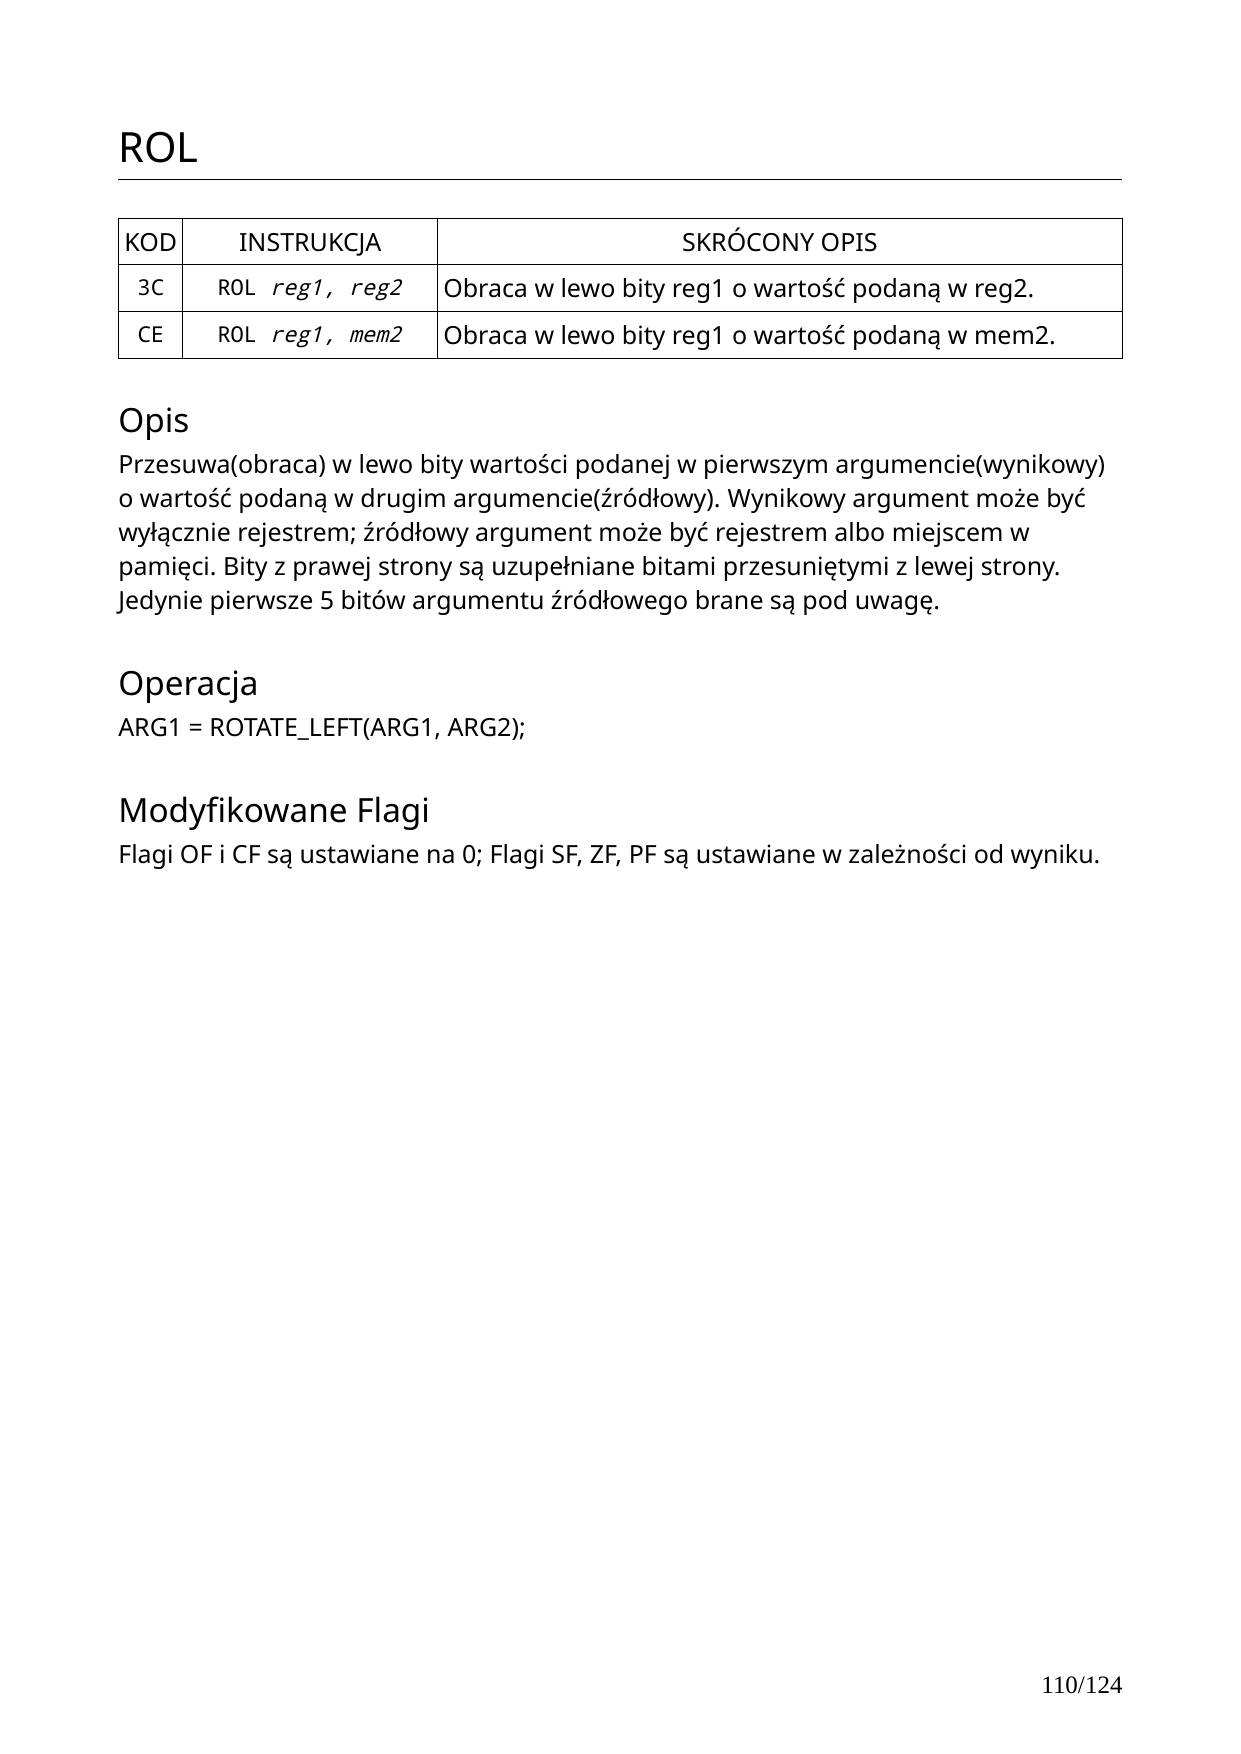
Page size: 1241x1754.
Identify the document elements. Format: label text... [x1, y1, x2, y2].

text Przesuwa(obraca) w lewo bity wartości podanej w pierwszym argumencie(wynikowy) o wartość podaną w drugim argumencie(źródłowy). Wynikowy argument może być wyłącznie rejestrem; źródłowy argument może być rejestrem albo miejscem w pamięci. Bity z prawej strony są uzupełniane bitami przesuniętymi z lewej strony. Jedynie pierwsze 5 bitów argumentu źródłowego brane są pod uwagę. [118, 447, 1122, 621]
text Operacja [118, 660, 1122, 710]
table_header KOD [119, 219, 182, 264]
table_cell ROL reg1, reg2 [183, 265, 437, 311]
table_header SKRÓCONY OPIS [438, 219, 1122, 264]
table_header INSTRUKCJA [183, 219, 437, 264]
table_cell CE [119, 312, 182, 357]
text Flagi OF i CF są ustawiane na 0; Flagi SF, ZF, PF są ustawiane w zależności od wyniku. [118, 836, 1122, 875]
text ROL [118, 118, 1122, 179]
text Opis [118, 397, 1122, 447]
table_cell Obraca w lewo bity reg1 o wartość podaną w mem2. [438, 312, 1122, 357]
text ARG1 = ROTATE_LEFT(ARG1, ARG2); [118, 710, 1122, 748]
table_cell ROL reg1, mem2 [183, 312, 437, 357]
table_cell Obraca w lewo bity reg1 o wartość podaną w reg2. [438, 265, 1122, 311]
text Modyfikowane Flagi [118, 787, 1122, 836]
table_cell 3C [119, 265, 182, 311]
